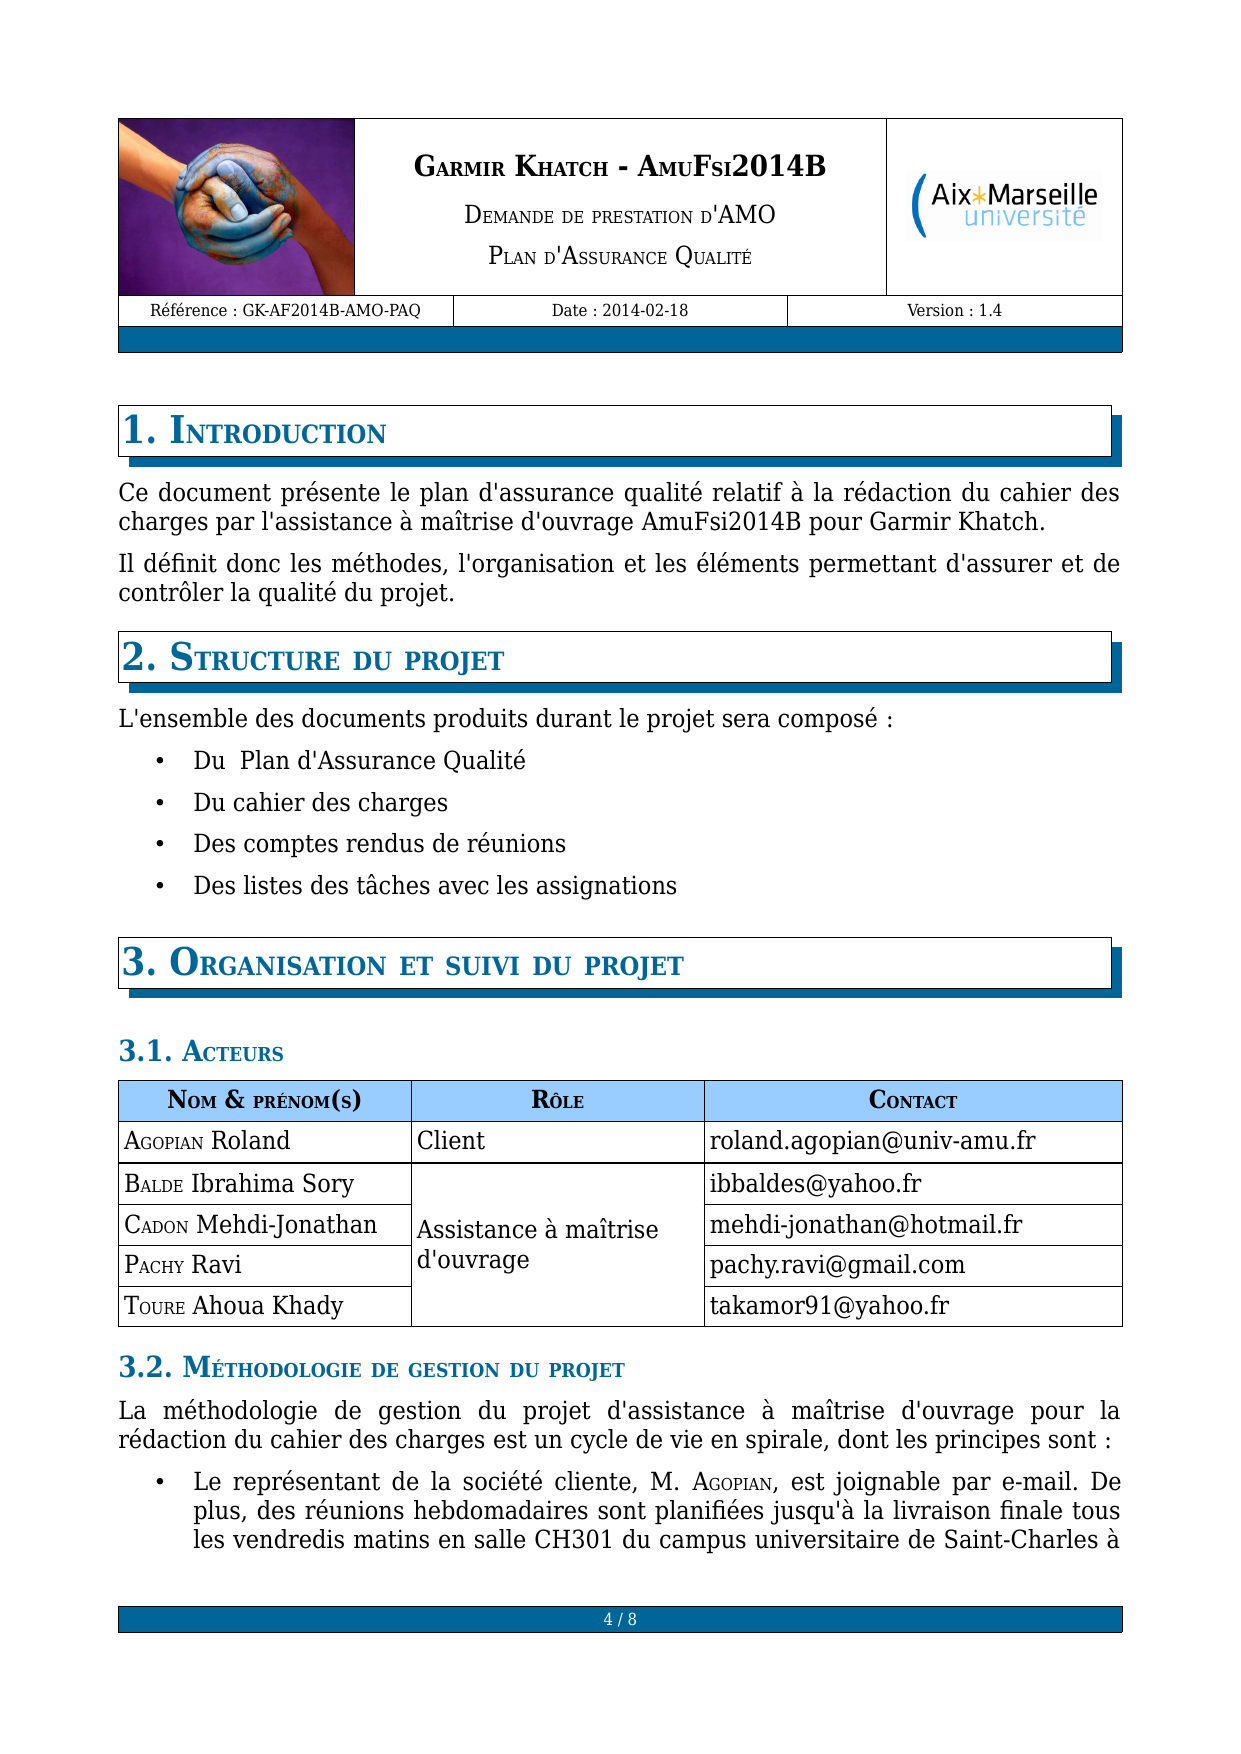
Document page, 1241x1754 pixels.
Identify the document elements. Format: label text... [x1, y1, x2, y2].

table_cell Assistance à maîtrise d'ouvrage [412, 1164, 704, 1326]
subtitle Introduction [119, 406, 1111, 456]
picture [887, 126, 1122, 288]
table_cell Balde Ibrahima Sory [119, 1164, 411, 1204]
table_header Rôle [412, 1081, 704, 1121]
subtitle Méthodologie de gestion du projet [118, 1350, 1122, 1384]
list Le représentant de la société cliente, M. Agopian, est joignable par e-mail. De plus, des réunions hebdomadaires sont planifiées jusqu'à la livraison finale tous les vendredis matins en salle CH301 du campus universitaire de Saint-Charles à [156, 1467, 1122, 1554]
list Du Plan d'Assurance Qualité [156, 746, 1122, 775]
subtitle Organisation et suivi du projet [119, 938, 1111, 988]
table_cell Cadon Mehdi-Jonathan [119, 1205, 411, 1245]
table_cell pachy.ravi@gmail.com [705, 1246, 1122, 1286]
table_cell Client [412, 1122, 704, 1161]
list Des listes des tâches avec les assignations [156, 871, 1122, 900]
subtitle Structure du projet [119, 632, 1111, 682]
text L'ensemble des documents produits durant le projet sera composé : [118, 704, 1122, 734]
table_cell Agopian Roland [119, 1122, 411, 1161]
table_cell roland.agopian@univ-amu.fr [705, 1122, 1122, 1161]
table_cell Pachy Ravi [119, 1246, 411, 1286]
picture [119, 119, 354, 295]
table_header Nom & prénom(s) [119, 1081, 411, 1121]
table_cell ibbaldes@yahoo.fr [705, 1164, 1122, 1204]
table_cell takamor91@yahoo.fr [705, 1287, 1122, 1326]
text Il définit donc les méthodes, l'organisation et les éléments permettant d'assurer et de contrôler la qualité du projet. [118, 549, 1122, 607]
table_cell Toure Ahoua Khady [119, 1287, 411, 1326]
list Des comptes rendus de réunions [156, 829, 1122, 859]
table_header Contact [705, 1081, 1122, 1121]
list Du cahier des charges [156, 788, 1122, 817]
text Ce document présente le plan d'assurance qualité relatif à la rédaction du cahier des charges par l'assistance à maîtrise d'ouvrage AmuFsi2014B pour Garmir Khatch. [118, 478, 1122, 537]
subtitle Acteurs [118, 1034, 1122, 1068]
text La méthodologie de gestion du projet d'assistance à maîtrise d'ouvrage pour la rédaction du cahier des charges est un cycle de vie en spirale, dont les principes sont : [118, 1396, 1122, 1454]
table_cell mehdi-jonathan@hotmail.fr [705, 1205, 1122, 1245]
